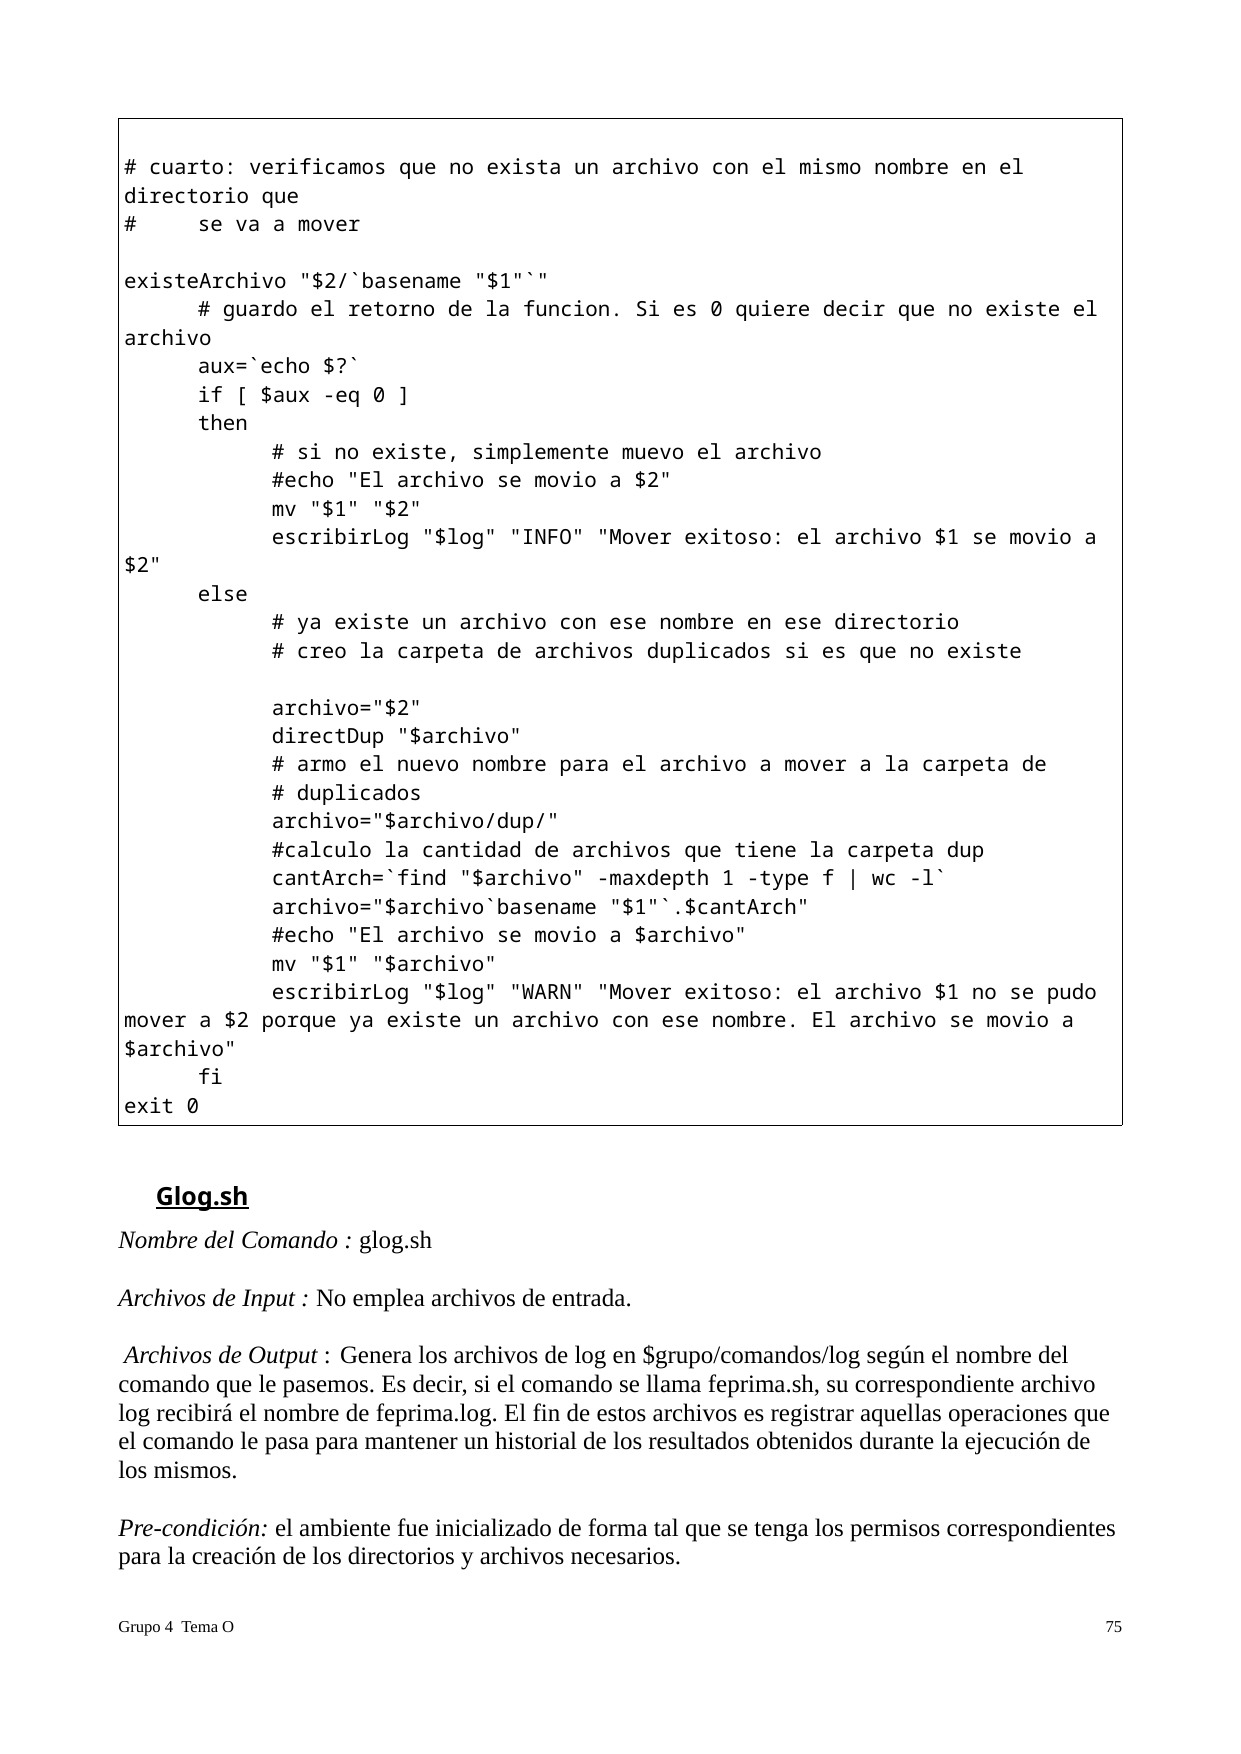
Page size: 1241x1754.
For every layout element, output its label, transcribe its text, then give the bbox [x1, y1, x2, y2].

text Archivos de Input : No emplea archivos de entrada. [118, 1283, 1122, 1311]
text Nombre del Comando : glog.sh [118, 1225, 1122, 1254]
text Archivos de Output : Genera los archivos de log en $grupo/comandos/log según el nombre del comando que le pasemos. Es decir, si el comando se llama feprima.sh, su correspondiente archivo log recibirá el nombre de feprima.log. El fin de estos archivos es registrar aquellas operaciones que el comando le pasa para mantener un historial de los resultados obtenidos durante la ejecución de los mismos. [118, 1340, 1122, 1484]
table_header # cuarto: verificamos que no exista un archivo con el mismo nombre en el directorio que # se va a mover existeArchivo "$2/`basename "$1"`" # guardo el retorno de la funcion. Si es 0 quiere decir que no existe el archivo aux=`echo $?` if [ $aux -eq 0 ] then # si no existe, simplemente muevo el archivo #echo "El archivo se movio a $2" mv "$1" "$2" escribirLog "$log" "INFO" "Mover exitoso: el archivo $1 se movio a $2" else # ya existe un archivo con ese nombre en ese directorio # creo la carpeta de archivos duplicados si es que no existe archivo="$2" directDup "$archivo" # armo el nuevo nombre para el archivo a mover a la carpeta de # duplicados archivo="$archivo/dup/" #calculo la cantidad de archivos que tiene la carpeta dup cantArch=`find "$archivo" -maxdepth 1 -type f | wc -l` archivo="$archivo`basename "$1"`.$cantArch" #echo "El archivo se movio a $archivo" mv "$1" "$archivo" escribirLog "$log" "WARN" "Mover exitoso: el archivo $1 no se pudo mover a $2 porque ya existe un archivo con ese nombre. El archivo se movio a $archivo" fi exit 0 [119, 119, 1122, 1125]
text Pre-condición: el ambiente fue inicializado de forma tal que se tenga los permisos correspondientes para la creación de los directorios y archivos necesarios. [118, 1513, 1122, 1570]
subtitle Glog.sh [156, 1178, 1122, 1213]
